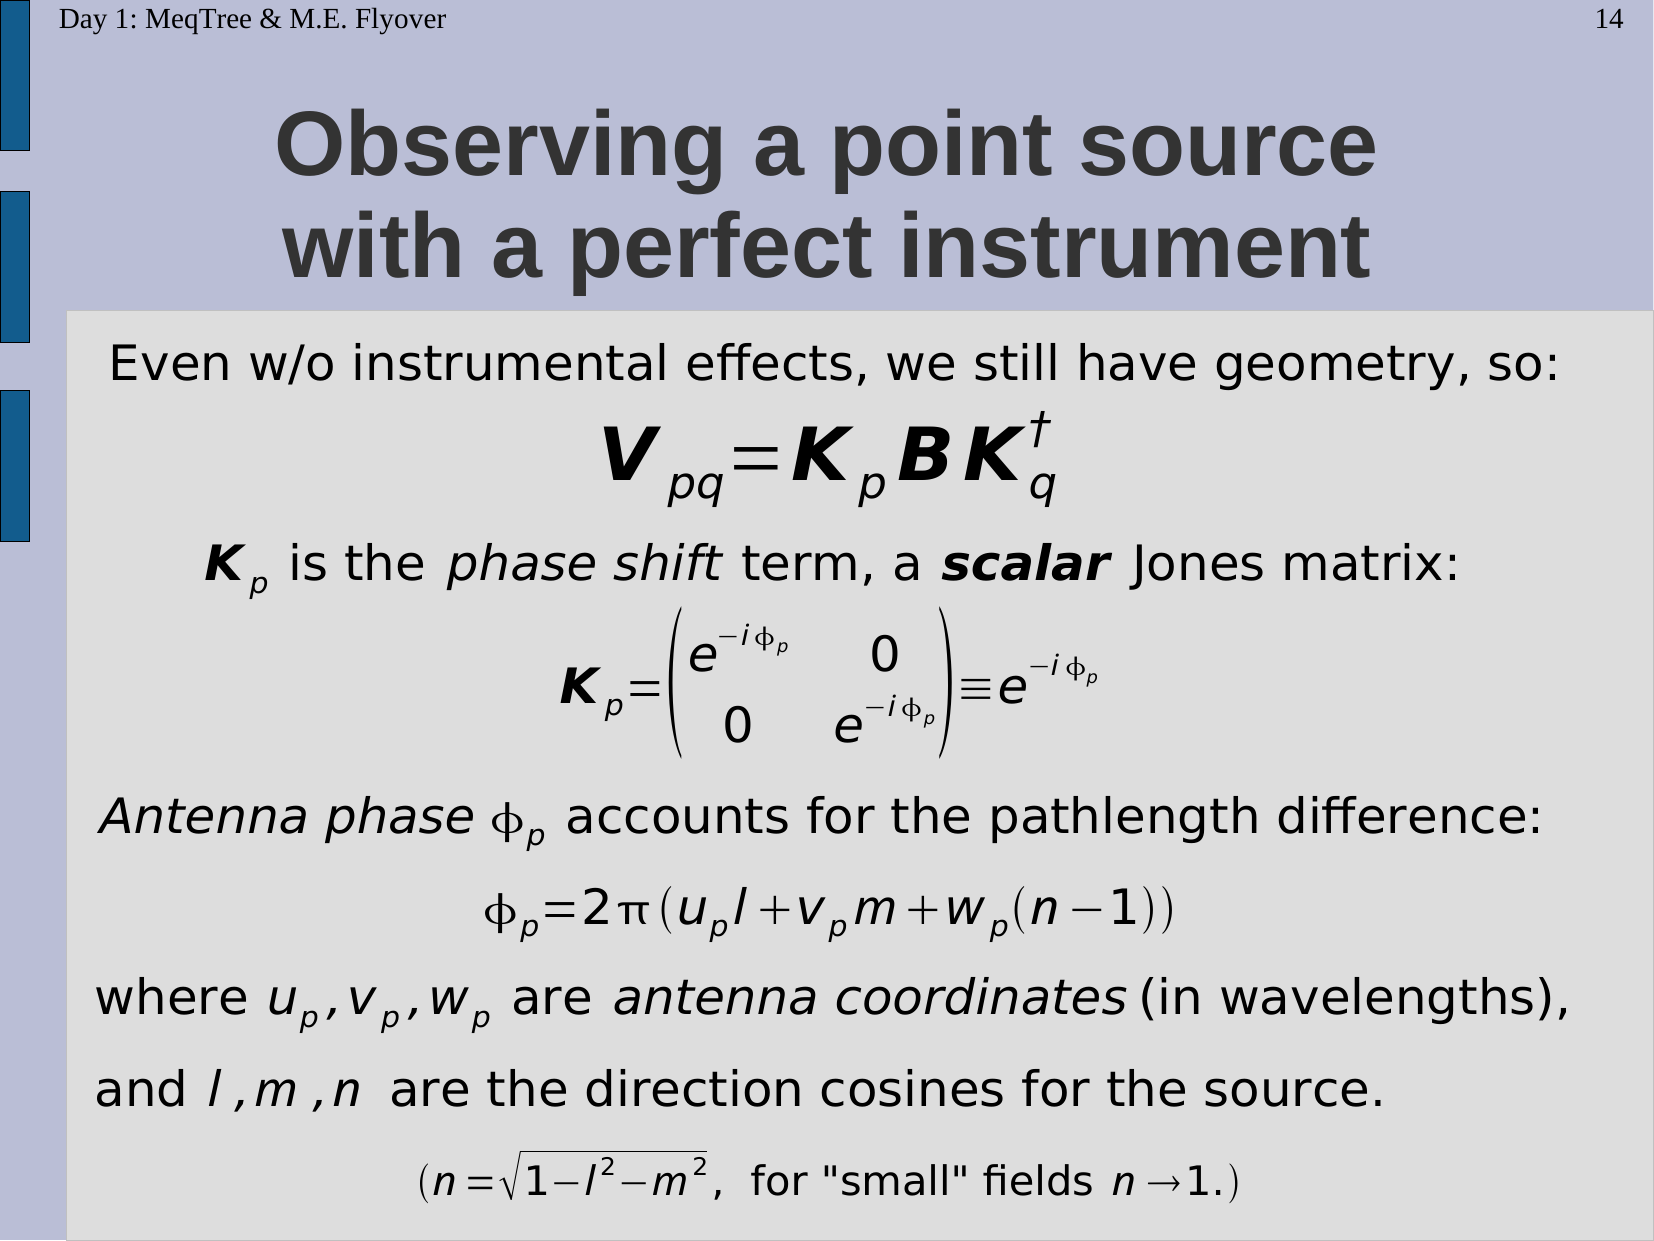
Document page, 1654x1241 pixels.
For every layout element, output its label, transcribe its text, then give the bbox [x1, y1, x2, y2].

chart [88, 313, 1569, 1213]
title Observing a point source with a perfect instrument [121, 87, 1534, 302]
